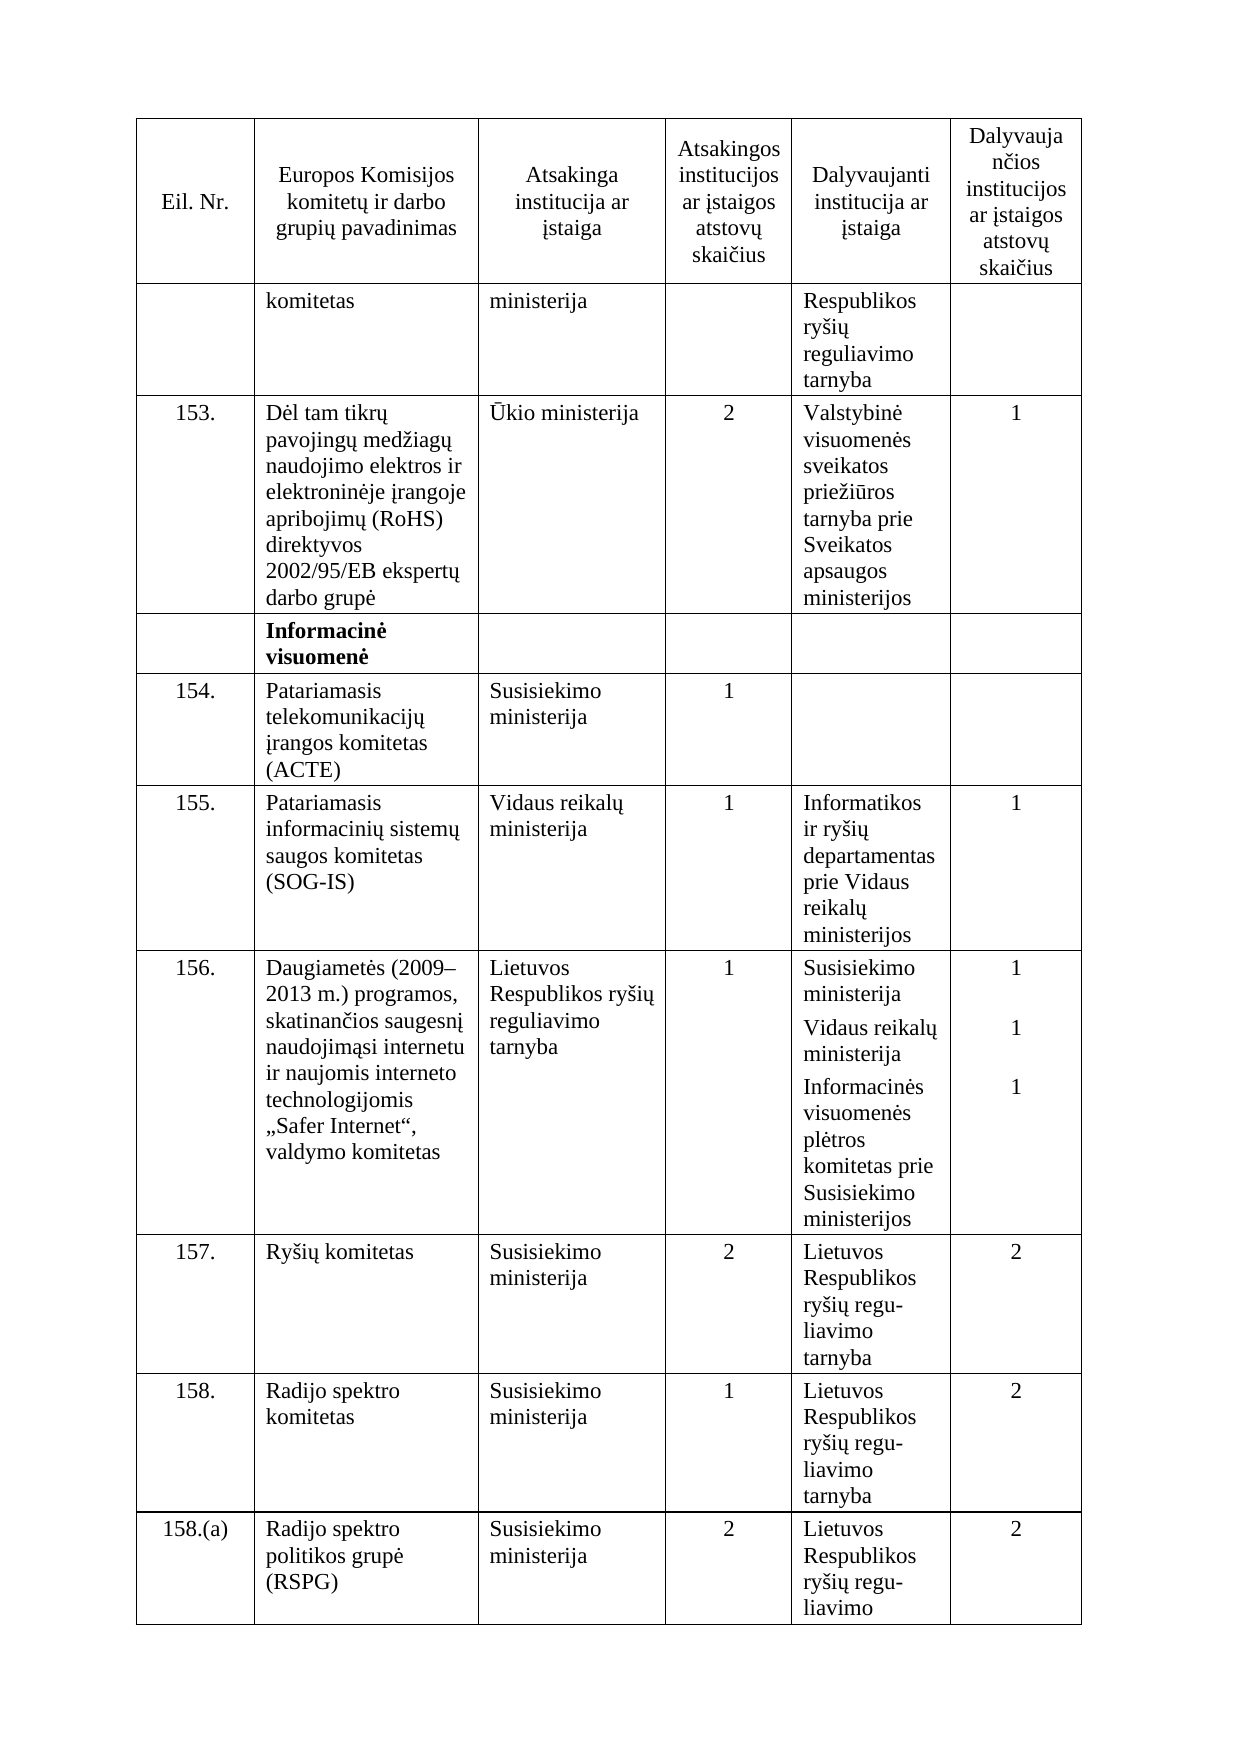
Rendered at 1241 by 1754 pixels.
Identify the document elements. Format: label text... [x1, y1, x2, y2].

table_cell Vidaus reikalų ministerija [479, 786, 665, 950]
table_cell Radijo spektro komitetas [255, 1374, 478, 1511]
table_cell 153. [137, 396, 254, 613]
table_cell Susisiekimo ministerija [479, 1513, 665, 1624]
table_cell Ūkio ministerija [479, 396, 665, 613]
table_cell [479, 614, 665, 673]
table_cell [951, 614, 1081, 673]
table_cell Respublikos ryšių reguliavimo tarnyba [792, 284, 950, 395]
table_cell Lietuvos Respub­likos ryšių regu­liavimo [792, 1513, 950, 1624]
table_cell 1 [666, 1374, 791, 1511]
table_cell Patariamasis informacinių sistemų saugos komitetas (SOG-IS) [255, 786, 478, 950]
table_cell Vidaus reikalų ministerija [792, 1010, 950, 1069]
table_cell [951, 284, 1081, 395]
table_header At­sa­kin­gos ins­ti­tu­ci­jos ar įstai­gos ats­to­vų skai­čius [666, 119, 791, 283]
table_cell 158.(a) [137, 1513, 254, 1624]
table_cell 2 [951, 1513, 1081, 1624]
table_cell Ryšių komitetas [255, 1235, 478, 1373]
table_cell 1 [951, 1069, 1081, 1234]
table_cell Dėl tam tikrų pavojingų medžiagų naudojimo elektros ir elektroninėje įrangoje apribojimų (RoHS) direktyvos 2002/95/EB ekspertų darbo grupė [255, 396, 478, 613]
table_cell Patariamasis telekomunikacijų įrangos komitetas (ACTE) [255, 674, 478, 785]
table_cell 156. [137, 951, 254, 1234]
table_header Atsakinga institucija ar įstaiga [479, 119, 665, 283]
table_header Europos Komisijos komitetų ir darbo grupių pavadinimas [255, 119, 478, 283]
table_cell 2 [666, 396, 791, 613]
table_cell [951, 674, 1081, 785]
table_cell Lietuvos Respub­likos ryšių regu­liavimo tarnyba [792, 1235, 950, 1373]
table_cell 2 [951, 1235, 1081, 1373]
table_cell [792, 674, 950, 785]
table_cell 1 [951, 951, 1081, 1009]
table_cell Susisiekimo ministerija [792, 951, 950, 1009]
table_cell 2 [666, 1235, 791, 1373]
table_cell ministerija [479, 284, 665, 395]
table_cell [666, 284, 791, 395]
table_cell Informacinės visuomenės plėtros komitetas prie Susisiekimo ministerijos [792, 1069, 950, 1234]
table_cell Informatikos ir ryšių departamentas prie Vidaus reikalų ministerijos [792, 786, 950, 950]
table_cell 2 [951, 1374, 1081, 1511]
table_cell Valstybinė visuomenės sveikatos priežiūros tarnyba prie Sveikatos apsaugos ministerijos [792, 396, 950, 613]
table_cell 154. [137, 674, 254, 785]
table_cell Informacinė visuomenė [255, 614, 478, 673]
table_cell 1 [951, 396, 1081, 613]
table_cell 158. [137, 1374, 254, 1511]
table_cell 1 [951, 1010, 1081, 1069]
table_cell 2 [666, 1513, 791, 1624]
table_cell 1 [666, 951, 791, 1234]
table_cell [666, 614, 791, 673]
table_cell [137, 284, 254, 395]
table_cell Radijo spektro politikos grupė (RSPG) [255, 1513, 478, 1624]
table_cell 1 [666, 674, 791, 785]
table_cell Susisiekimo ministerija [479, 1235, 665, 1373]
table_header Dalyvaujan­čios institu­cijos ar įstai­gos atstovų skaičius [951, 119, 1081, 283]
table_cell Lietuvos Respublikos ryšių reguliavimo tarnyba [479, 951, 665, 1234]
table_cell [792, 614, 950, 673]
table_cell Susisiekimo ministerija [479, 674, 665, 785]
table_cell [137, 614, 254, 673]
table_header Eil. Nr. [137, 119, 254, 283]
table_cell 1 [951, 786, 1081, 950]
table_header Dalyvau­janti institu­cija ar įstaiga [792, 119, 950, 283]
table_cell Lietuvos Respub­likos ryšių regu­liavimo tarnyba [792, 1374, 950, 1511]
table_cell komitetas [255, 284, 478, 395]
table_cell 157. [137, 1235, 254, 1373]
table_cell 155. [137, 786, 254, 950]
table_cell 1 [666, 786, 791, 950]
table_cell Susisiekimo ministerija [479, 1374, 665, 1511]
table_cell Daugiametės (2009–2013 m.) programos, skatinančios saugesnį naudojimąsi internetu ir naujomis interneto technologijomis „Safer Internet“, valdymo komitetas [255, 951, 478, 1234]
